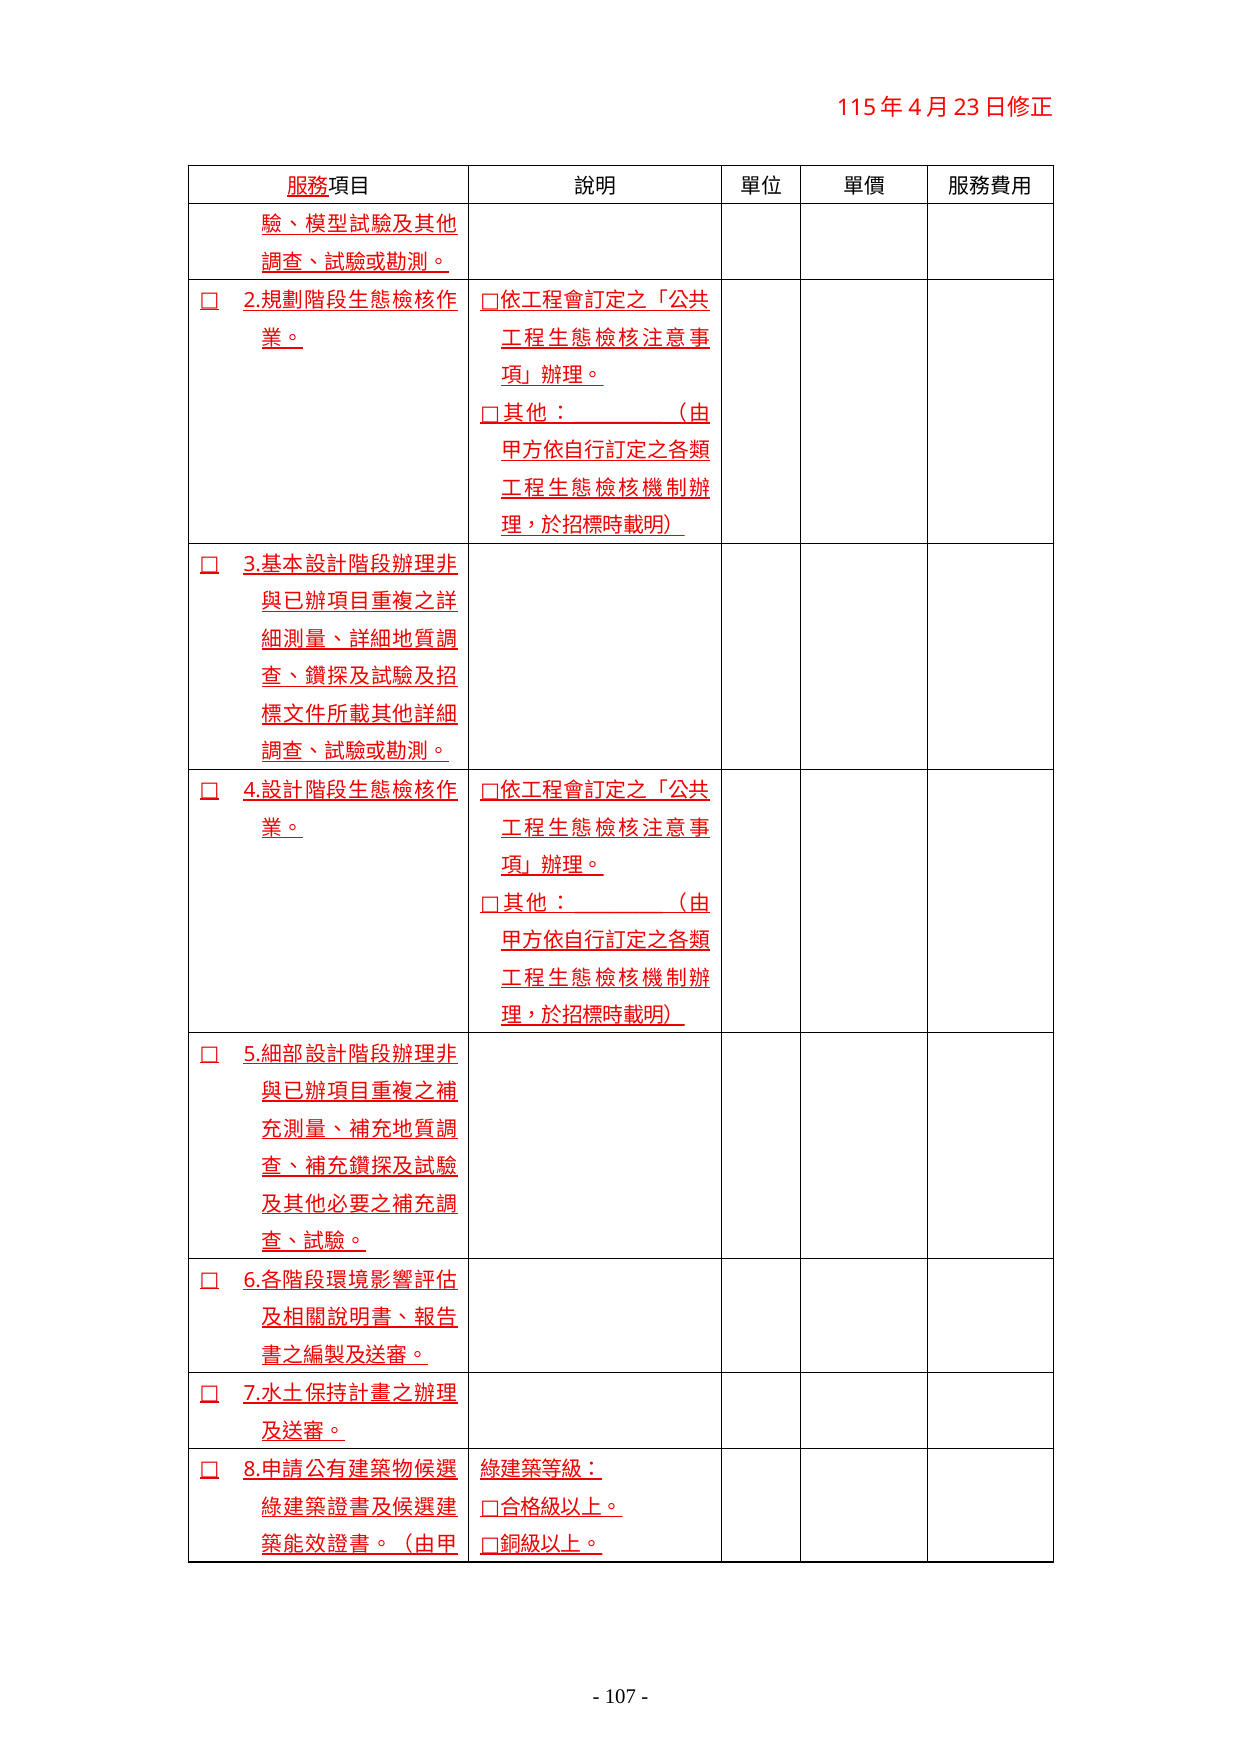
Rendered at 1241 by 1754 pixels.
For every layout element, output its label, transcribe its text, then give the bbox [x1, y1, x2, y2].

table_cell □ [189, 280, 232, 543]
table_header 服務費用 [928, 166, 1053, 203]
table_cell 水土保持計畫之辦理及送審。 [232, 1373, 468, 1448]
table_cell [928, 204, 1053, 279]
table_cell □ [189, 1259, 232, 1372]
table_cell [801, 1033, 927, 1258]
table_cell [801, 1373, 927, 1448]
table_cell 驗、模型試驗及其他調查、試驗或勘測。 [232, 204, 468, 279]
table_cell [722, 1259, 800, 1372]
table_cell [928, 1373, 1053, 1448]
table_header 單位 [722, 166, 800, 203]
table_cell □依工程會訂定之「公共工程生態檢核注意事項」辦理。 □其他：__________（由甲方依自行訂定之各類工程生態檢核機制辦理，於招標時載明） [469, 280, 721, 543]
table_cell [801, 544, 927, 769]
table_cell [801, 770, 927, 1032]
table_cell □ [189, 1373, 232, 1448]
table_cell 細部設計階段辦理非與已辦項目重複之補充測量、補充地質調查、補充鑽探及試驗及其他必要之補充調查、試驗。 [232, 1033, 468, 1258]
table_cell □ [189, 1449, 232, 1561]
table_header 服務項目 [189, 166, 468, 203]
table_cell [722, 204, 800, 279]
table_cell □ [189, 770, 232, 1032]
table_cell [469, 204, 721, 279]
table_cell [189, 204, 232, 279]
table_cell [469, 1033, 721, 1258]
table_cell [722, 544, 800, 769]
table_cell [801, 280, 927, 543]
table_cell [722, 770, 800, 1032]
table_header 單價 [801, 166, 927, 203]
table_cell [928, 770, 1053, 1032]
table_cell [928, 1449, 1053, 1561]
table_cell [928, 544, 1053, 769]
table_cell 綠建築等級： □合格級以上。 □銅級以上。 [469, 1449, 721, 1561]
table_cell [722, 1449, 800, 1561]
table_cell [928, 1259, 1053, 1372]
table_cell □依工程會訂定之「公共工程生態檢核注意事項」辦理。 □其他：__________（由甲方依自行訂定之各類工程生態檢核機制辦理，於招標時載明） [469, 770, 721, 1032]
table_cell 基本設計階段辦理非與已辦項目重複之詳細測量、詳細地質調查、鑽探及試驗及招標文件所載其他詳細調查、試驗或勘測。 [232, 544, 468, 769]
table_cell 規劃階段生態檢核作業。 [232, 280, 468, 543]
table_cell [469, 1373, 721, 1448]
table_header 說明 [469, 166, 721, 203]
table_cell [801, 1449, 927, 1561]
table_cell [722, 280, 800, 543]
table_cell □ [189, 544, 232, 769]
table_cell [801, 1259, 927, 1372]
table_cell 申請公有建築物候選綠建築證書及候選建築能效證書。（由甲 [232, 1449, 468, 1561]
table_cell 設計階段生態檢核作業。 [232, 770, 468, 1032]
table_cell [469, 544, 721, 769]
table_cell □ [189, 1033, 232, 1258]
table_cell [722, 1373, 800, 1448]
table_cell [722, 1033, 800, 1258]
table_cell [928, 1033, 1053, 1258]
table_cell [801, 204, 927, 279]
table_cell [928, 280, 1053, 543]
table_cell 各階段環境影響評估及相關說明書、報告書之編製及送審。 [232, 1259, 468, 1372]
table_cell [469, 1259, 721, 1372]
